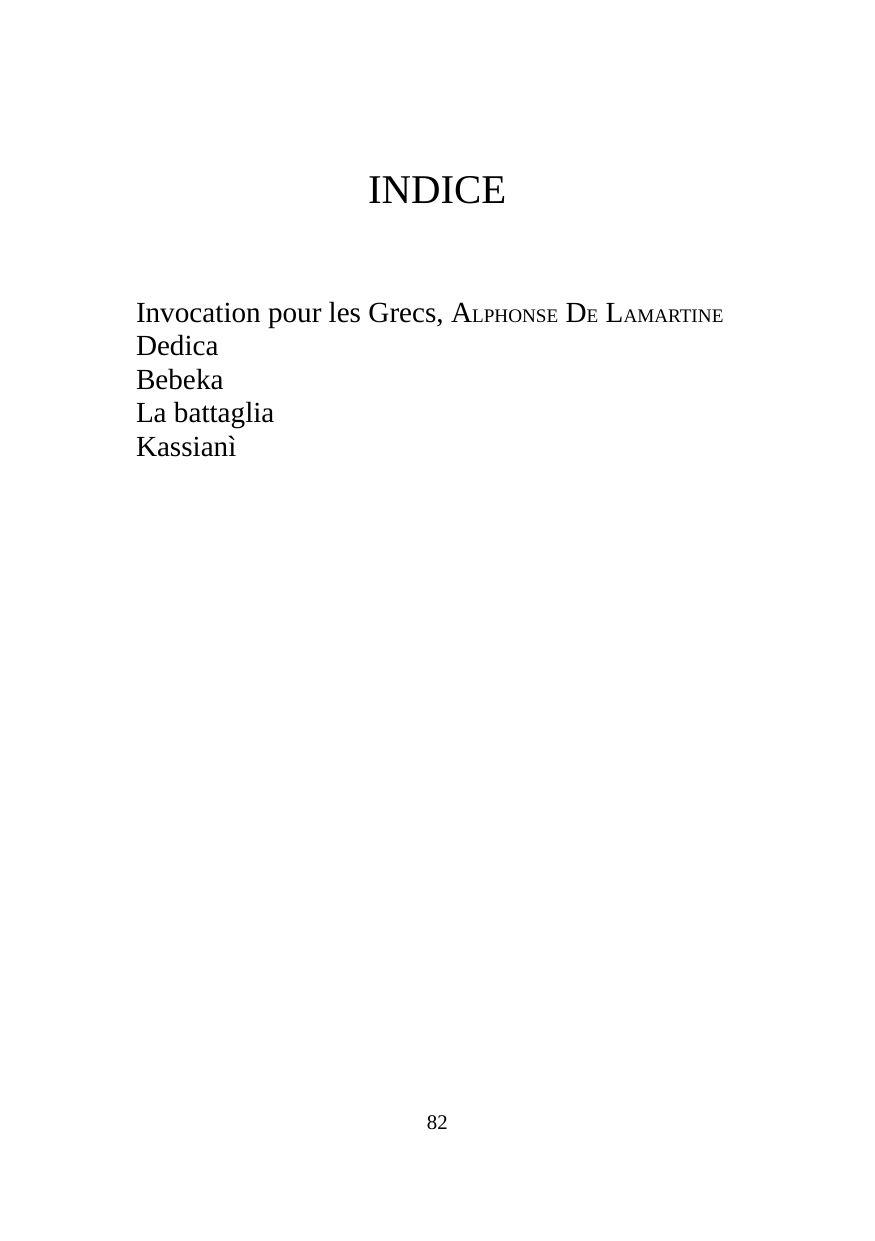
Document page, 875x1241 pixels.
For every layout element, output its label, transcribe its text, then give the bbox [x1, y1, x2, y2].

text Kassianì [106, 429, 768, 463]
text La battaglia [106, 396, 768, 429]
subtitle INDICE [106, 165, 768, 212]
text Invocation pour les Grecs, Alphonse De Lamartine [106, 295, 768, 328]
text Dedica [106, 328, 768, 362]
text Bebeka [106, 362, 768, 396]
